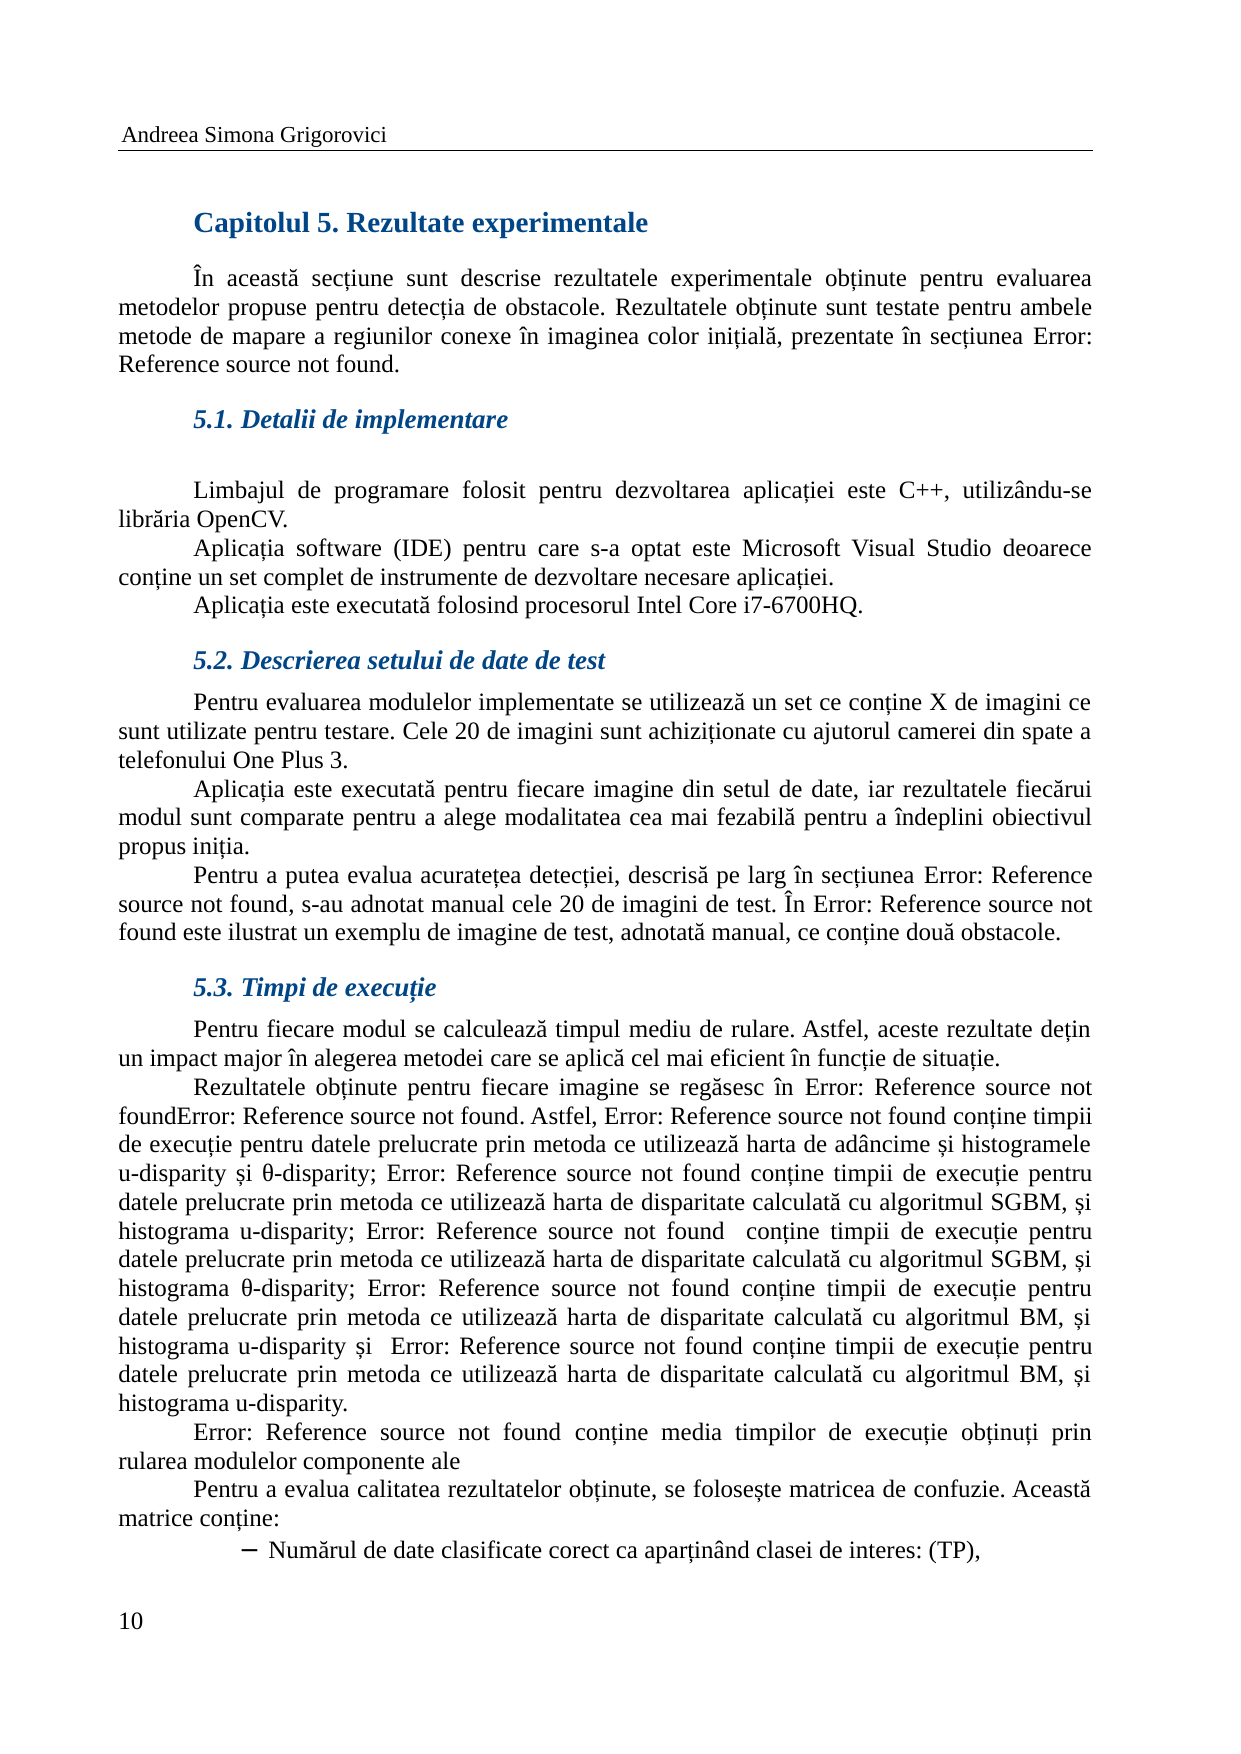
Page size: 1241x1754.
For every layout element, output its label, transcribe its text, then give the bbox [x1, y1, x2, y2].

text Rezultatele obținute pentru fiecare imagine se regăsesc în Error: Reference source not foundError: Reference source not found. Astfel, Error: Reference source not found conține timpii de execuție pentru datele prelucrate prin metoda ce utilizează harta de adâncime și histogramele u-disparity și θ-disparity; Error: Reference source not found conține timpii de execuție pentru datele prelucrate prin metoda ce utilizează harta de disparitate calculată cu algoritmul SGBM, și histograma u-disparity; Error: Reference source not found conține timpii de execuție pentru datele prelucrate prin metoda ce utilizează harta de disparitate calculată cu algoritmul SGBM, și histograma θ‑disparity; Error: Reference source not found conține timpii de execuție pentru datele prelucrate prin metoda ce utilizează harta de disparitate calculată cu algoritmul BM, și histograma u-disparity și Error: Reference source not found conține timpii de execuție pentru datele prelucrate prin metoda ce utilizează harta de disparitate calculată cu algoritmul BM, și histograma u-disparity. [118, 1072, 1093, 1417]
list Numărul de date clasificate corect ca aparținând clasei de interes: (TP), [249, 1532, 1093, 1566]
text În această secțiune sunt descrise rezultatele experimentale obținute pentru evaluarea metodelor propuse pentru detecția de obstacole. Rezultatele obținute sunt testate pentru ambele metode de mapare a regiunilor conexe în imaginea color inițială, prezentate în secțiunea Error: Reference source not found. [118, 263, 1093, 378]
text Limbajul de programare folosit pentru dezvoltarea aplicației este C++, utilizându-se librăria OpenCV. [118, 475, 1093, 533]
text Aplicația este executată pentru fiecare imagine din setul de date, iar rezultatele fiecărui modul sunt comparate pentru a alege modalitatea cea mai fezabilă pentru a îndeplini obiectivul propus iniția. [118, 774, 1093, 860]
text Error: Reference source not found conține media timpilor de execuție obținuți prin rularea modulelor componente ale [118, 1417, 1093, 1474]
text Pentru a evalua calitatea rezultatelor obținute, se folosește matricea de confuzie. Această matrice conține: [118, 1474, 1093, 1532]
text Pentru evaluarea modulelor implementate se utilizează un set ce conține X de imagini ce sunt utilizate pentru testare. Cele 20 de imagini sunt achiziționate cu ajutorul camerei din spate a telefonului One Plus 3. [118, 687, 1093, 774]
text Aplicația software (IDE) pentru care s-a optat este Microsoft Visual Studio deoarece conține un set complet de instrumente de dezvoltare necesare aplicației. [118, 533, 1093, 590]
subtitle Timpi de execuție [193, 971, 1093, 1002]
subtitle Descrierea setului de date de test [193, 644, 1093, 675]
subtitle Rezultate experimentale [118, 205, 1093, 238]
text Pentru fiecare modul se calculează timpul mediu de rulare. Astfel, aceste rezultate dețin un impact major în alegerea metodei care se aplică cel mai eficient în funcție de situație. [118, 1014, 1093, 1072]
text Pentru a putea evalua acuratețea detecției, descrisă pe larg în secțiunea Error: Reference source not found, s-au adnotat manual cele 20 de imagini de test. În Error: Reference source not found este ilustrat un exemplu de imagine de test, adnotată manual, ce conține două obstacole. [118, 860, 1093, 946]
text Aplicația este executată folosind procesorul Intel Core i7-6700HQ. [118, 590, 1093, 619]
subtitle Detalii de implementare [193, 403, 1093, 434]
